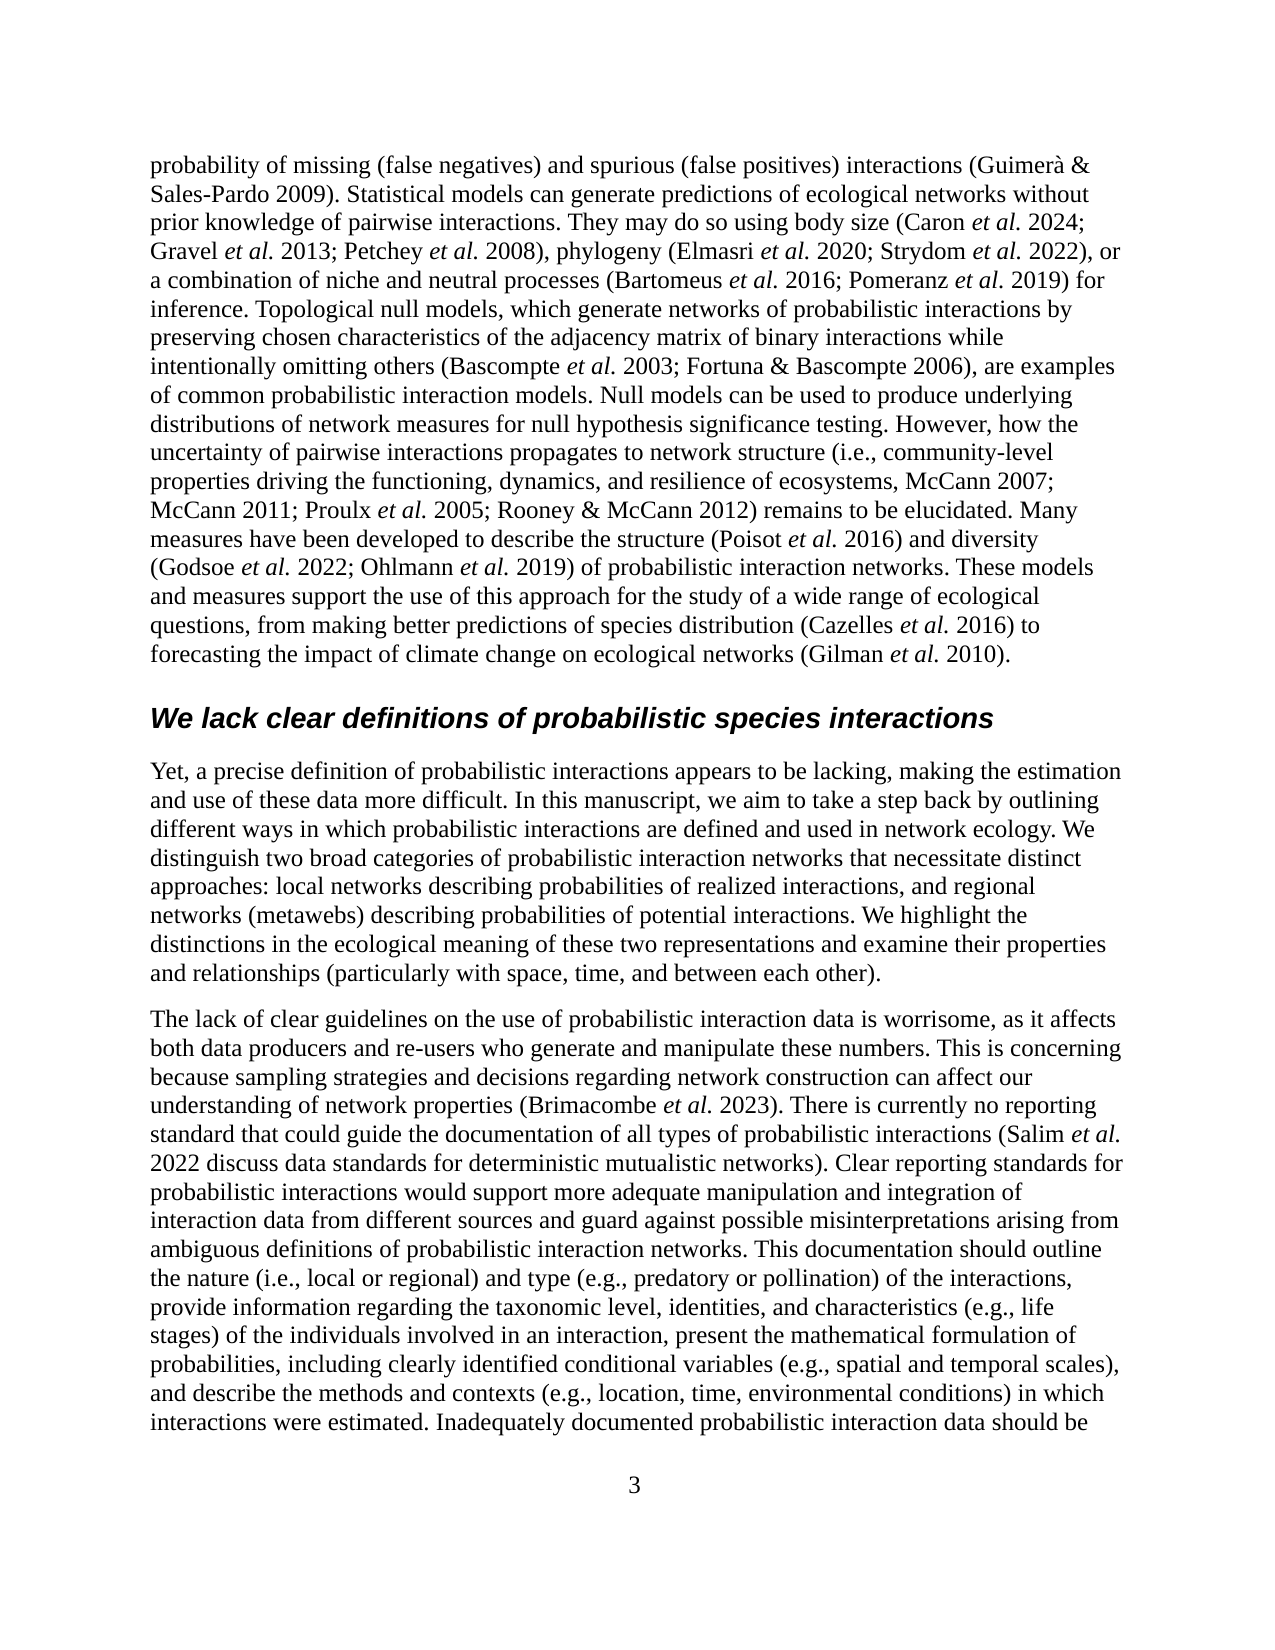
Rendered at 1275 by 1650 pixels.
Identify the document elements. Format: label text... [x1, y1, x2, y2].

text The lack of clear guidelines on the use of probabilistic interaction data is worrisome, as it affects both data producers and re-users who generate and manipulate these numbers. This is concerning because sampling strategies and decisions regarding network construction can affect our understanding of network properties (Brimacombe et al. 2023). There is currently no reporting standard that could guide the documentation of all types of probabilistic interactions (Salim et al. 2022 discuss data standards for deterministic mutualistic networks). Clear reporting standards for probabilistic interactions would support more adequate manipulation and integration of interaction data from different sources and guard against possible misinterpretations arising from ambiguous definitions of probabilistic interaction networks. This documentation should outline the nature (i.e., local or regional) and type (e.g., predatory or pollination) of the interactions, provide information regarding the taxonomic level, identities, and characteristics (e.g., life stages) of the individuals involved in an interaction, present the mathematical formulation of probabilities, including clearly identified conditional variables (e.g., spatial and temporal scales), and describe the methods and contexts (e.g., location, time, environmental conditions) in which interactions were estimated. Inadequately documented probabilistic interaction data should be [150, 1004, 1125, 1436]
text probability of missing (false negatives) and spurious (false positives) interactions (Guimerà & Sales-Pardo 2009). Statistical models can generate predictions of ecological networks without prior knowledge of pairwise interactions. They may do so using body size (Caron et al. 2024; Gravel et al. 2013; Petchey et al. 2008), phylogeny (Elmasri et al. 2020; Strydom et al. 2022), or a combination of niche and neutral processes (Bartomeus et al. 2016; Pomeranz et al. 2019) for inference. Topological null models, which generate networks of probabilistic interactions by preserving chosen characteristics of the adjacency matrix of binary interactions while intentionally omitting others (Bascompte et al. 2003; Fortuna & Bascompte 2006), are examples of common probabilistic interaction models. Null models can be used to produce underlying distributions of network measures for null hypothesis significance testing. However, how the uncertainty of pairwise interactions propagates to network structure (i.e., community-level properties driving the functioning, dynamics, and resilience of ecosystems, McCann 2007; McCann 2011; Proulx et al. 2005; Rooney & McCann 2012) remains to be elucidated. Many measures have been developed to describe the structure (Poisot et al. 2016) and diversity (Godsoe et al. 2022; Ohlmann et al. 2019) of probabilistic interaction networks. These models and measures support the use of this approach for the study of a wide range of ecological questions, from making better predictions of species distribution (Cazelles et al. 2016) to forecasting the impact of climate change on ecological networks (Gilman et al. 2010). [150, 150, 1125, 667]
text Yet, a precise definition of probabilistic interactions appears to be lacking, making the estimation and use of these data more difficult. In this manuscript, we aim to take a step back by outlining different ways in which probabilistic interactions are defined and used in network ecology. We distinguish two broad categories of probabilistic interaction networks that necessitate distinct approaches: local networks describing probabilities of realized interactions, and regional networks (metawebs) describing probabilities of potential interactions. We highlight the distinctions in the ecological meaning of these two representations and examine their properties and relationships (particularly with space, time, and between each other). [150, 756, 1125, 986]
subtitle We lack clear definitions of probabilistic species interactions [150, 701, 1125, 735]
